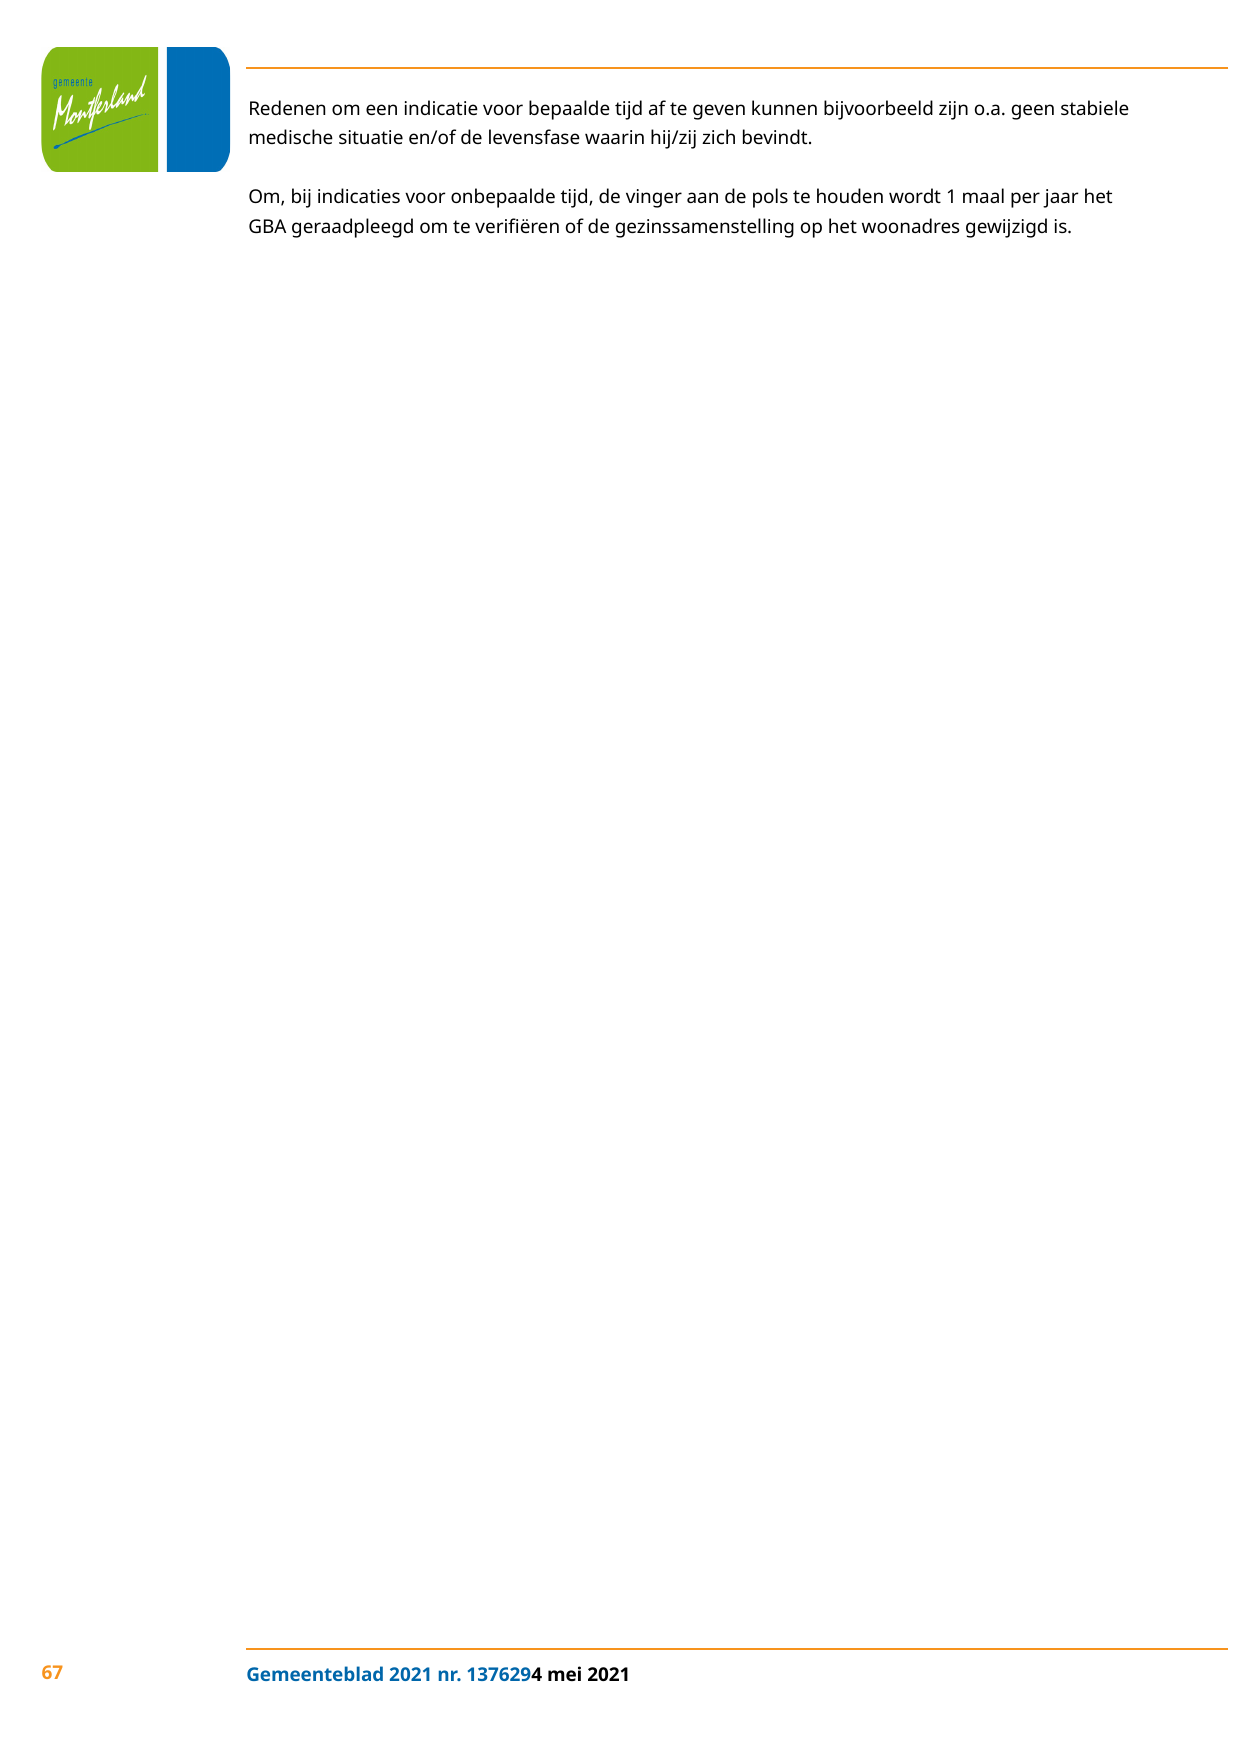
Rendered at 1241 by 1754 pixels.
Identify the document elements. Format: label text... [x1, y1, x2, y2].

text Om, bij indicaties voor onbepaalde tijd, de vinger aan de pols te houden wordt 1 maal per jaar het GBA geraadpleegd om te verifiëren of de gezinssamenstelling op het woonadres gewijzigd is. [248, 183, 1152, 239]
text Redenen om een indicatie voor bepaalde tijd af te geven kunnen bijvoorbeeld zijn o.a. geen stabiele medische situatie en/of de levensfase waarin hij/zij zich bevindt. [248, 95, 1152, 150]
picture [41, 47, 231, 172]
